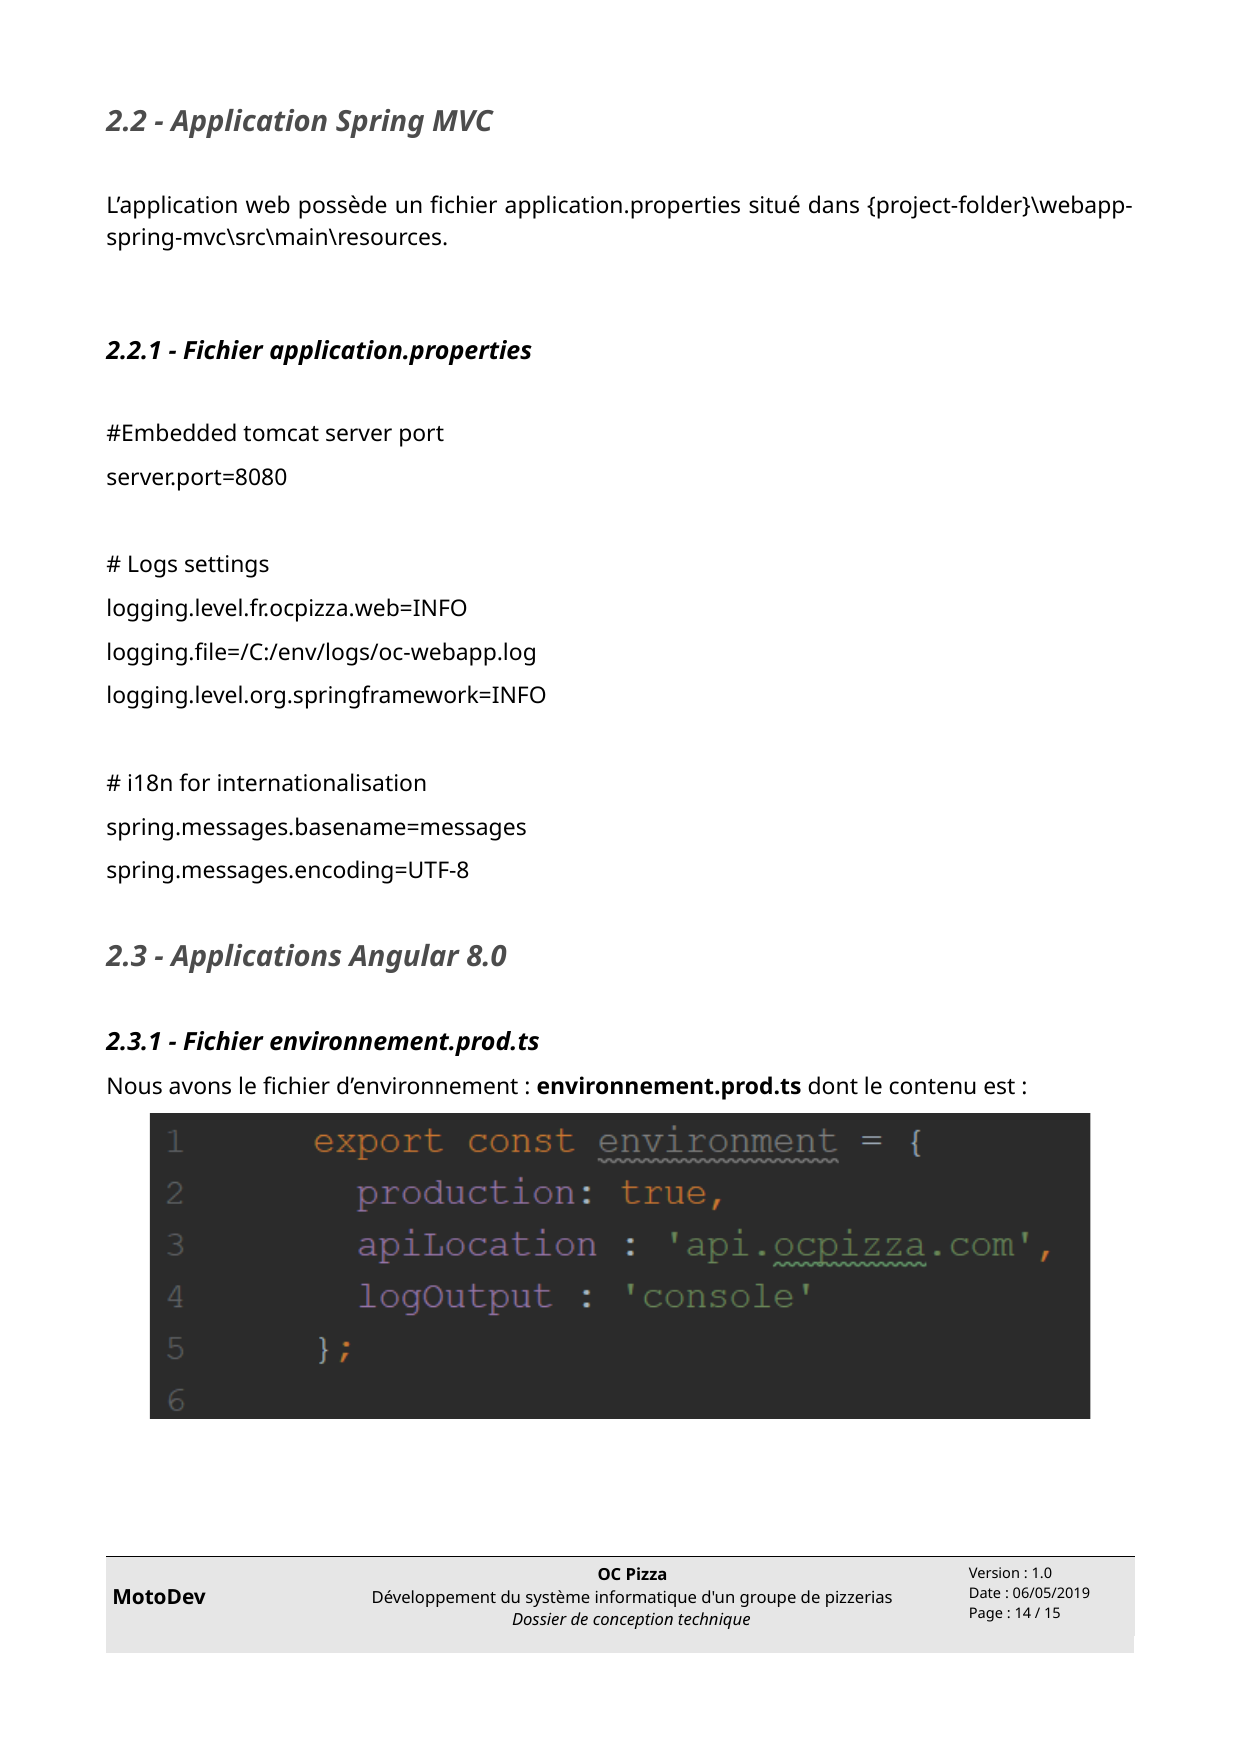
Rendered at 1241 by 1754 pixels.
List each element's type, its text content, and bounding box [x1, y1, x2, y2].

text logging.file=/C:/env/logs/oc-webapp.log [106, 636, 1134, 667]
text logging.level.fr.ocpizza.web=INFO [106, 592, 1134, 623]
text server.port=8080 [106, 461, 1134, 492]
text # i18n for internationalisation [106, 767, 1134, 798]
text spring.messages.basename=messages [106, 811, 1134, 842]
text Nous avons le fichier d’environnement : environnement.prod.ts dont le contenu est : [106, 1070, 1134, 1101]
text #Embedded tomcat server port [106, 417, 1134, 448]
subtitle Application Spring MVC [106, 100, 1134, 140]
text logging.level.org.springframework=INFO [106, 679, 1134, 711]
subtitle Fichier application.properties [106, 333, 1134, 367]
picture [149, 1113, 1091, 1419]
subtitle Fichier environnement.prod.ts [106, 1023, 1134, 1058]
text spring.messages.encoding=UTF-8 [106, 854, 1134, 886]
subtitle L’application web possède un fichier application.properties situé dans {project-folder}\webapp-spring-mvc\src\main\resources. [106, 189, 1134, 252]
subtitle Applications Angular 8.0 [106, 935, 1134, 974]
text # Logs settings [106, 548, 1134, 579]
